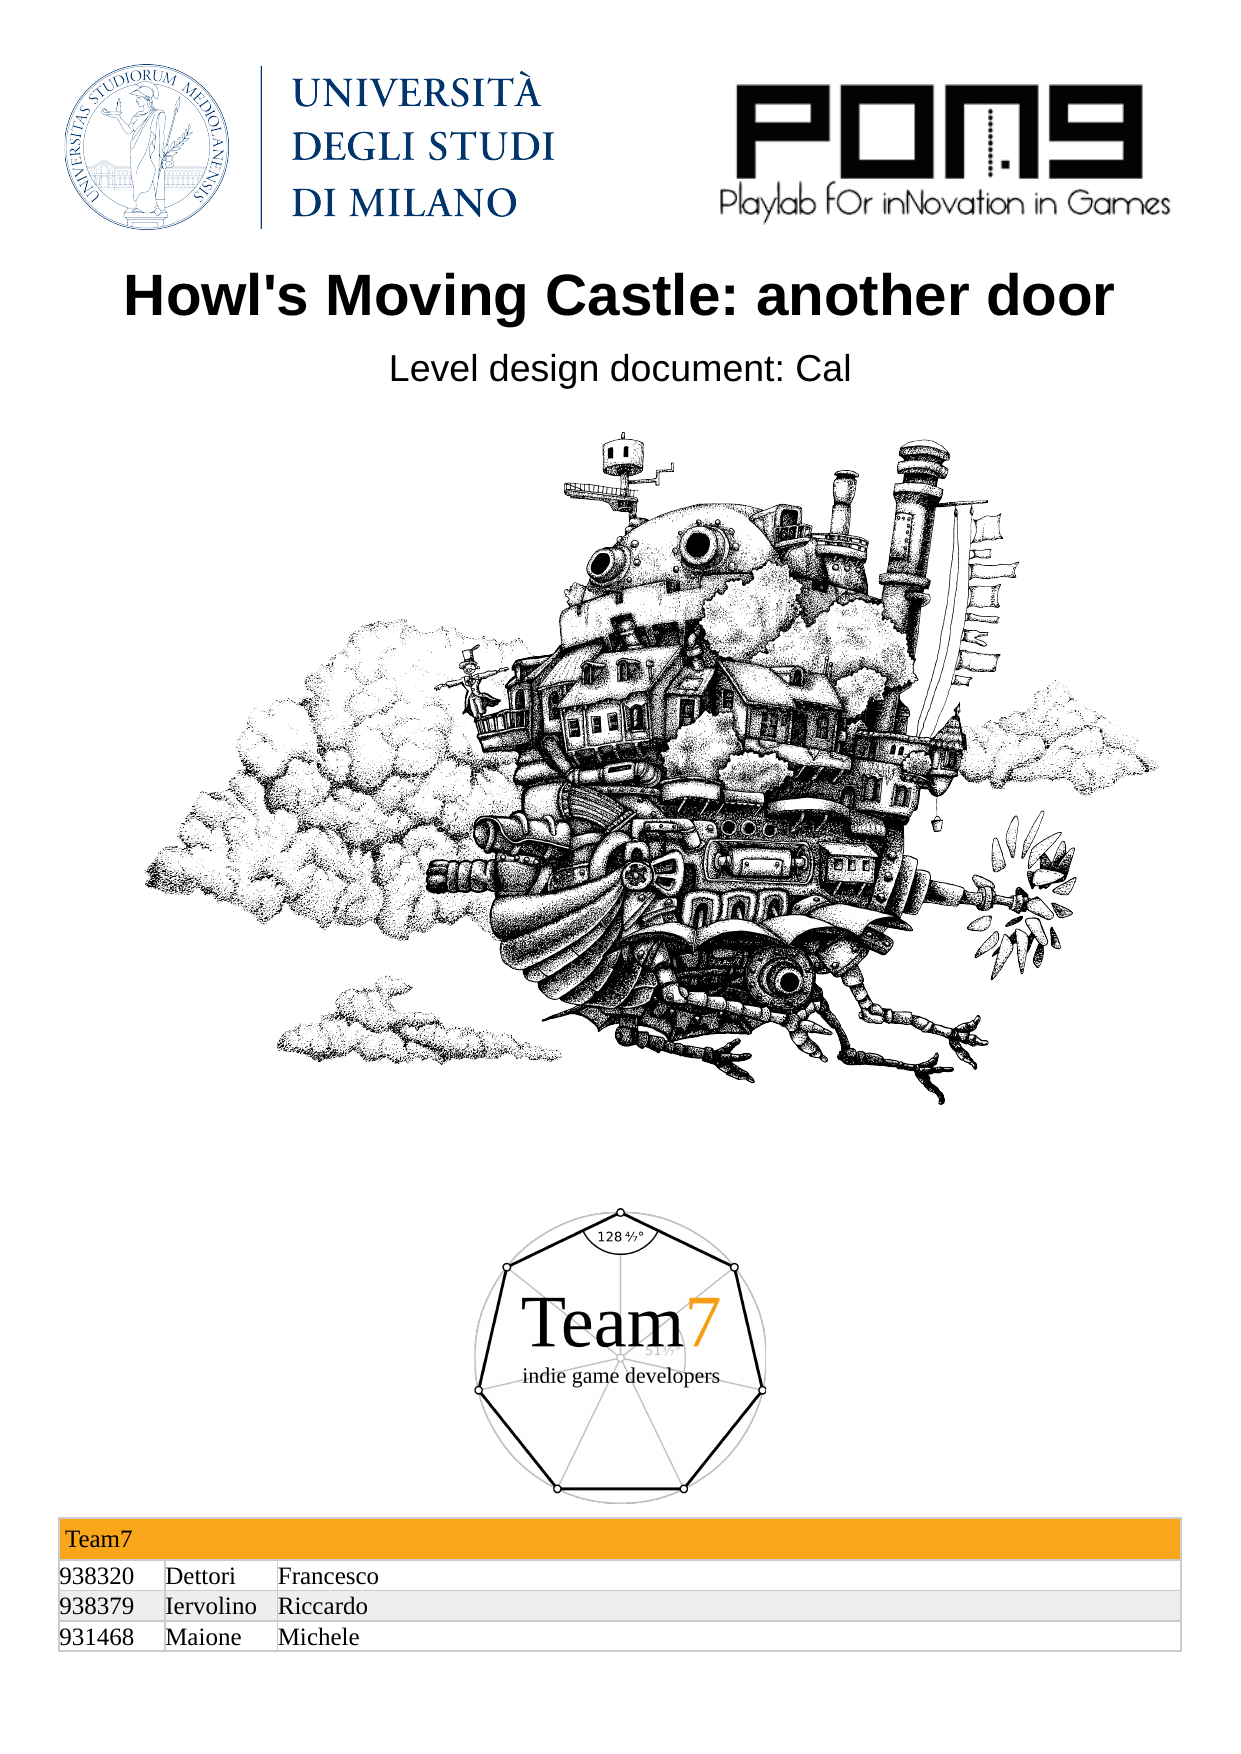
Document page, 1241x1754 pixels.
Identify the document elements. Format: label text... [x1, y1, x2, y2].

picture [474, 1208, 767, 1504]
picture [64, 64, 556, 230]
table_cell Maione [166, 1622, 277, 1650]
picture [59, 401, 1182, 1184]
table_header Team7 [60, 1519, 1180, 1559]
title Howl's Moving Castle: another door [59, 260, 1181, 327]
table_cell 938379 [60, 1591, 164, 1620]
picture [713, 64, 1176, 230]
table_cell Dettori [166, 1561, 277, 1590]
table_cell 938320 [60, 1561, 164, 1590]
table_header [620, 59, 1181, 235]
table_cell Michele [278, 1622, 1180, 1650]
table_header [59, 59, 620, 235]
table_cell 931468 [60, 1622, 164, 1650]
table_cell Francesco [278, 1561, 1180, 1590]
table_cell Iervolino [166, 1591, 277, 1620]
table_cell Riccardo [278, 1591, 1180, 1620]
subtitle Level design document: Cal [59, 346, 1181, 389]
